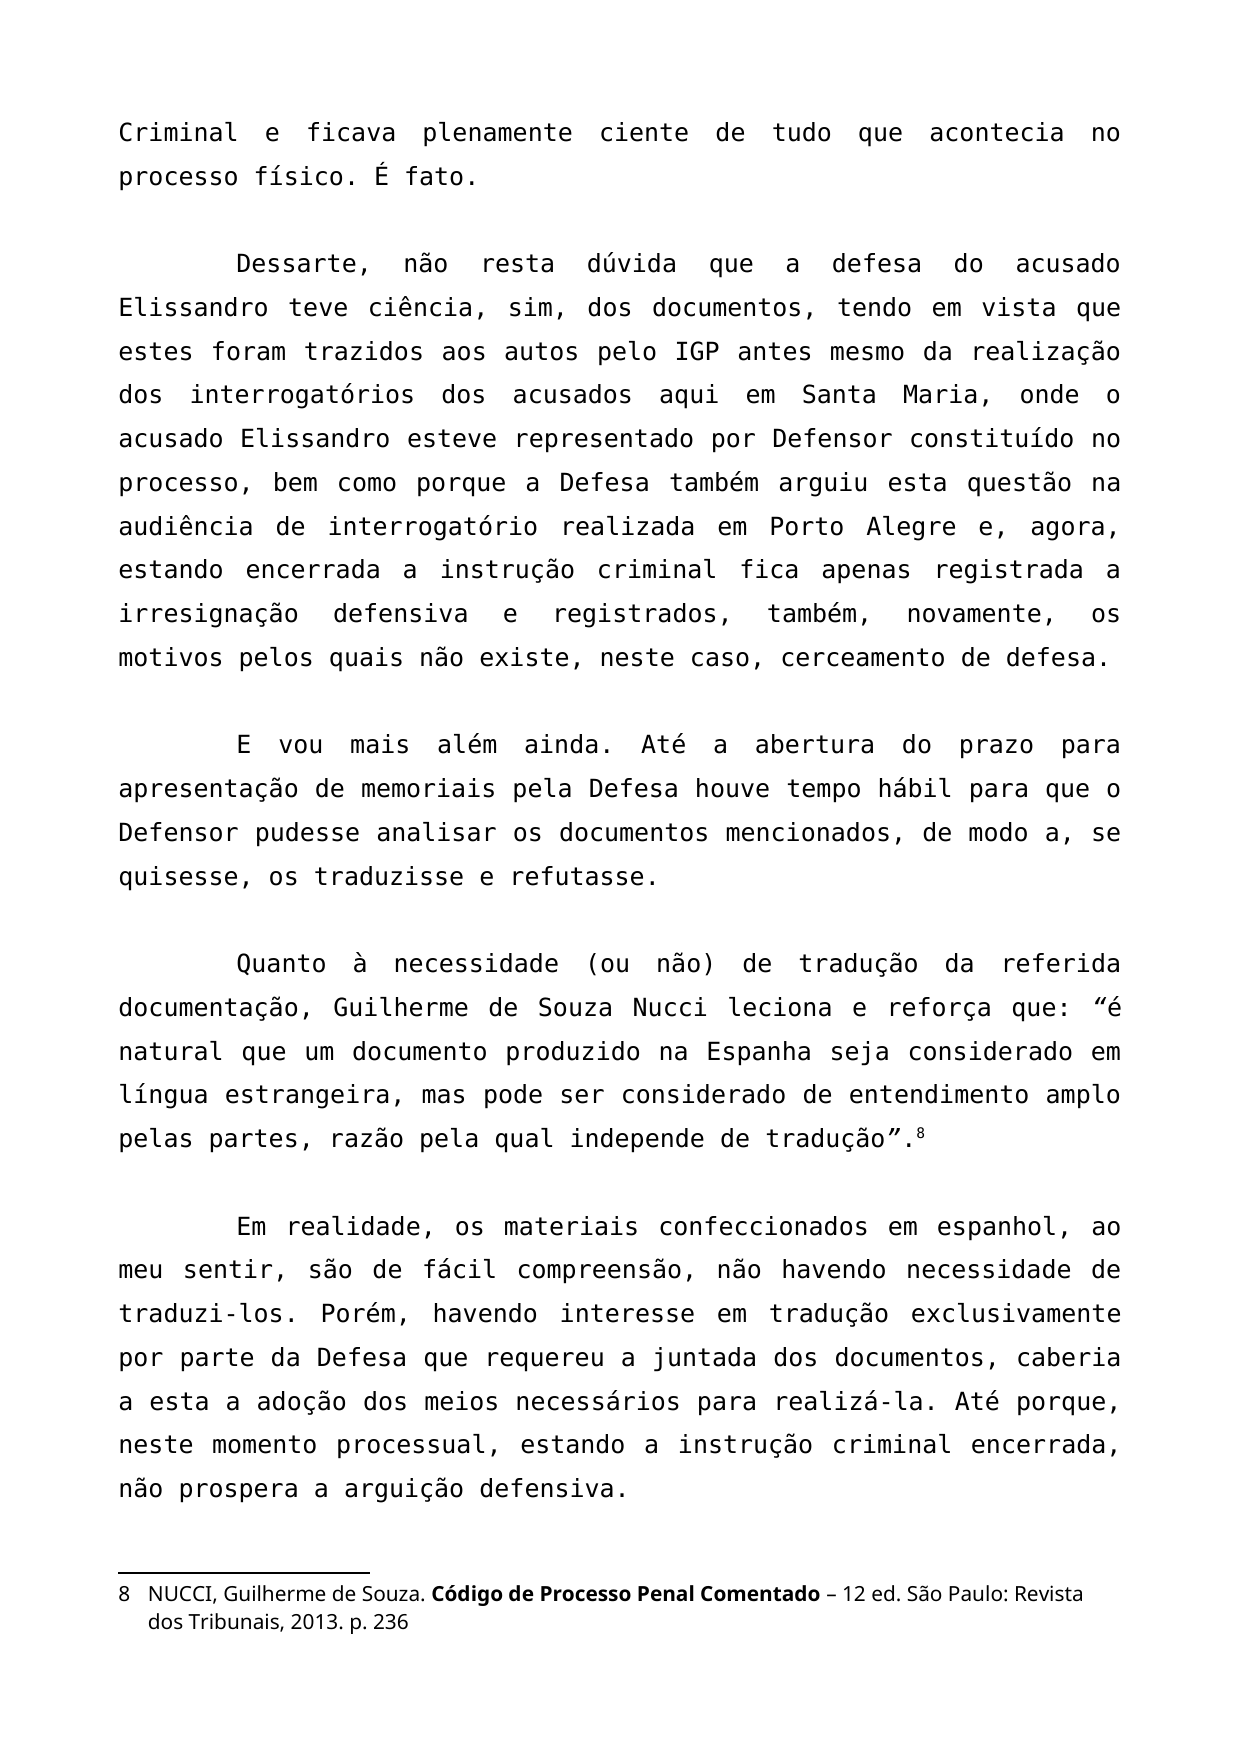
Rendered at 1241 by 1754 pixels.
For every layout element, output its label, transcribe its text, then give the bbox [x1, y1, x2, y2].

text NUCCI, Guilherme de Souza. Código de Processo Penal Comentado – 12 ed. São Paulo: Revista dos Tribunais, 2013. p. 236 [118, 1579, 1122, 1636]
text Em realidade, os materiais confeccionados em espanhol, ao meu sentir, são de fácil compreensão, não havendo necessidade de traduzi-los. Porém, havendo interesse em tradução exclusivamente por parte da Defesa que requereu a juntada dos documentos, caberia a esta a adoção dos meios necessários para realizá-la. Até porque, neste momento processual, estando a instrução criminal encerrada, não prospera a arguição defensiva. [118, 1212, 1122, 1503]
text Quanto à necessidade (ou não) de tradução da referida documentação, Guilherme de Souza Nucci leciona e reforça que: “é natural que um documento produzido na Espanha seja considerado em língua estrangeira, mas pode ser considerado de entendimento amplo pelas partes, razão pela qual independe de tradução”. [118, 949, 1122, 1153]
text E vou mais além ainda. Até a abertura do prazo para apresentação de memoriais pela Defesa houve tempo hábil para que o Defensor pudesse analisar os documentos mencionados, de modo a, se quisesse, os traduzisse e refutasse. [118, 731, 1122, 891]
text Dessarte, não resta dúvida que a defesa do acusado Elissandro teve ciência, sim, dos documentos, tendo em vista que estes foram trazidos aos autos pelo IGP antes mesmo da realização dos interrogatórios dos acusados aqui em Santa Maria, onde o acusado Elissandro esteve representado por Defensor constituído no processo, bem como porque a Defesa também arguiu esta questão na audiência de interrogatório realizada em Porto Alegre e, agora, estando encerrada a instrução criminal fica apenas registrada a irresignação defensiva e registrados, também, novamente, os motivos pelos quais não existe, neste caso, cerceamento de defesa. [118, 249, 1122, 672]
text Criminal e ficava plenamente ciente de tudo que acontecia no processo físico. É fato. [118, 118, 1122, 191]
